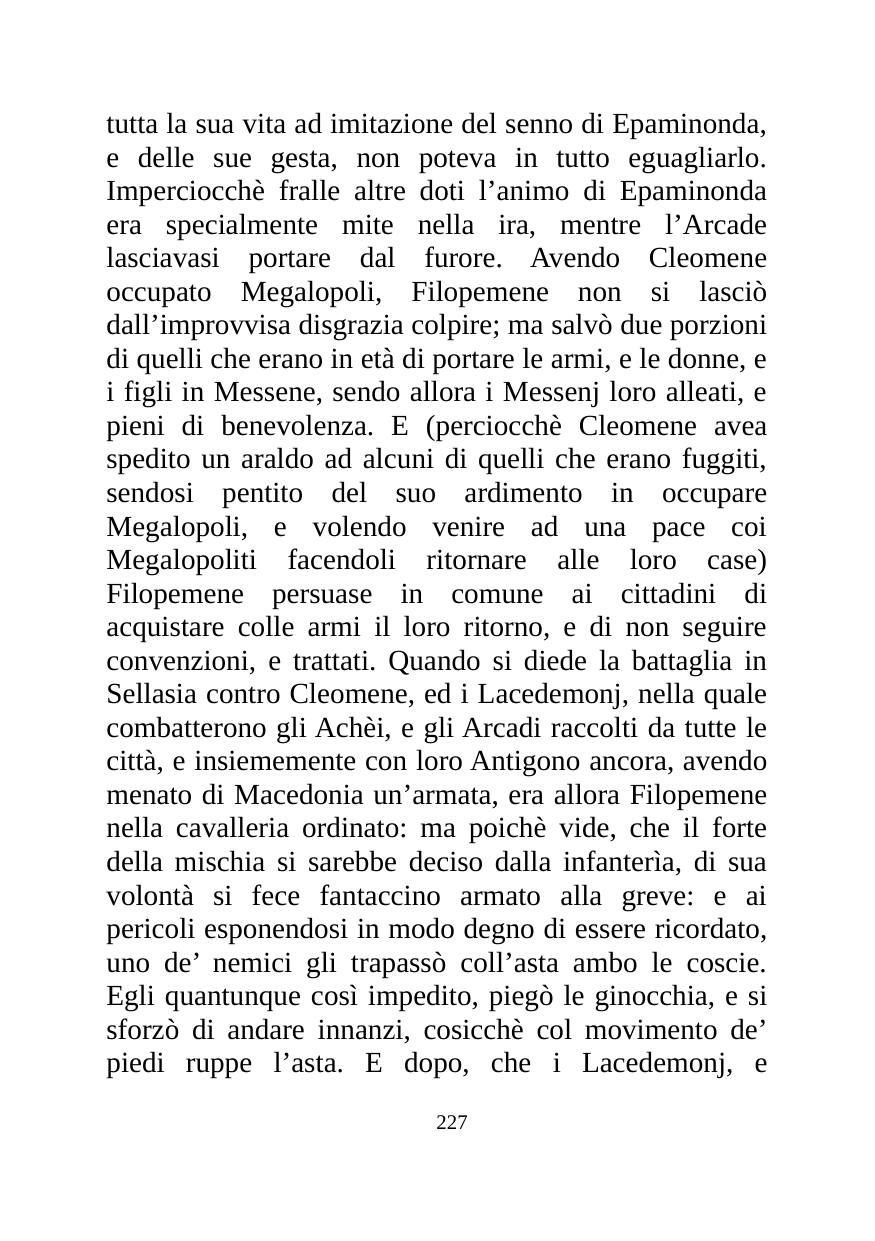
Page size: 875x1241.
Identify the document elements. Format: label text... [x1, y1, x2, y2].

text tutta la sua vita ad imitazione del senno di Epaminonda, e delle sue gesta, non poteva in tutto eguagliarlo. Imperciocchè fralle altre doti l’animo di Epaminonda era specialmente mite nella ira, mentre l’Arcade lasciavasi portare dal furore. Avendo Cleomene occupato Megalopoli, Filopemene non si lasciò dall’improvvisa disgrazia colpire; ma salvò due porzioni di quelli che erano in età di portare le armi, e le donne, e i figli in Messene, sendo allora i Messenj loro alleati, e pieni di benevolenza. E (perciocchè Cleomene avea spedito un araldo ad alcuni di quelli che erano fuggiti, sendosi pentito del suo ardimento in occupare Megalopoli, e volendo venire ad una pace coi Megalopoliti facendoli ritornare alle loro case) Filopemene persuase in comune ai cittadini di acquistare colle armi il loro ritorno, e di non seguire convenzioni, e trattati. Quando si diede la battaglia in Sellasia contro Cleomene, ed i Lacedemonj, nella quale combatterono gli Achèi, e gli Arcadi raccolti da tutte le città, e insiememente con loro Antigono ancora, avendo menato di Macedonia un’armata, era allora Filopemene nella cavalleria ordinato: ma poichè vide, che il forte della mischia si sarebbe deciso dalla infanterìa, di sua volontà si fece fantaccino armato alla greve: e ai pericoli esponendosi in modo degno di essere ricordato, uno de’ nemici gli trapassò coll’asta ambo le coscie. Egli quantunque così impedito, piegò le ginocchia, e si sforzò di andare innanzi, cosicchè col movimento de’ piedi ruppe l’asta. E dopo, che i Lacedemonj, e [106, 106, 768, 1079]
